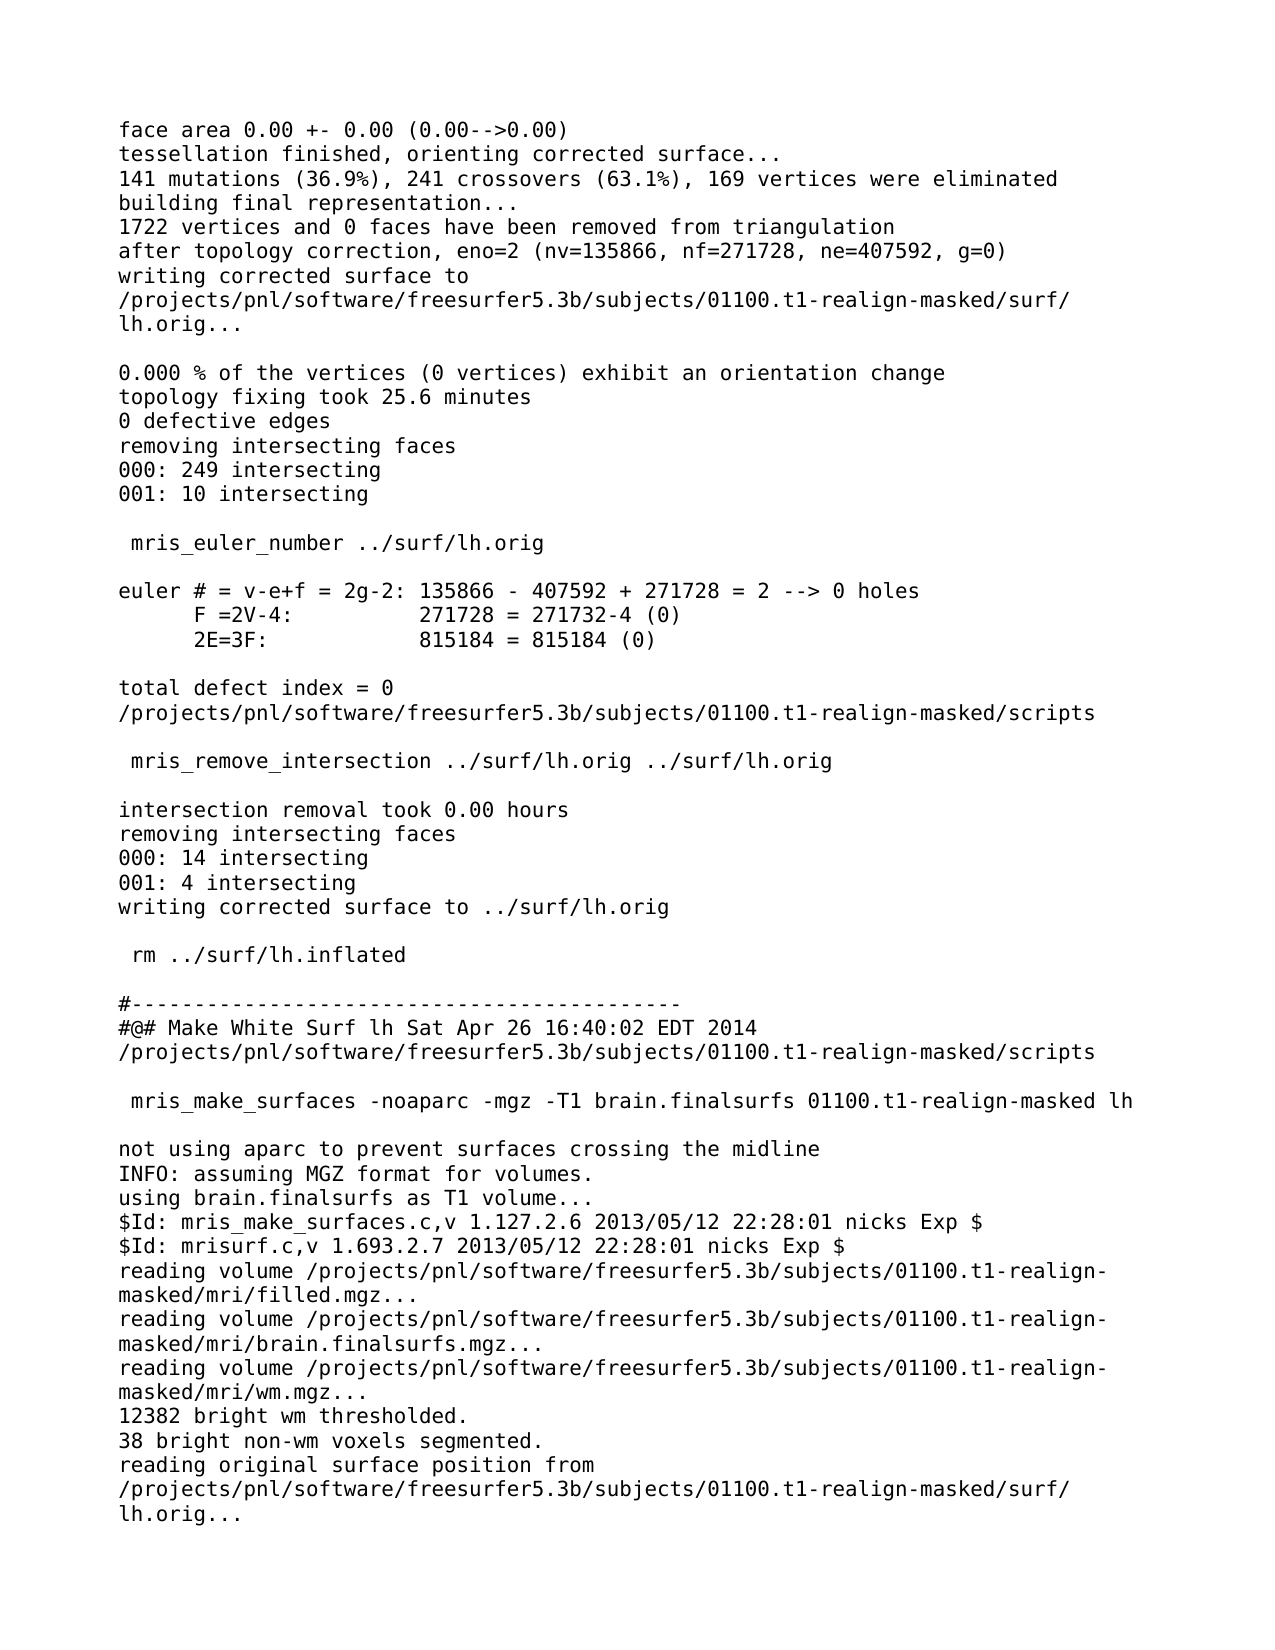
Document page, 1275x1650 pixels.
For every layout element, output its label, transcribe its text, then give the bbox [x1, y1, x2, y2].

text tessellation finished, orienting corrected surface... [118, 142, 1157, 167]
text 2E=3F: 815184 = 815184 (0) [118, 628, 1157, 652]
text #@# Make White Surf lh Sat Apr 26 16:40:02 EDT 2014 [118, 1016, 1157, 1040]
text topology fixing took 25.6 minutes [118, 385, 1157, 409]
text not using aparc to prevent surfaces crossing the midline [118, 1137, 1157, 1162]
text after topology correction, eno=2 (nv=135866, nf=271728, ne=407592, g=0) [118, 239, 1157, 264]
text writing corrected surface to ../surf/lh.orig [118, 895, 1157, 919]
text #-------------------------------------------- [118, 992, 1157, 1016]
text mris_make_surfaces -noaparc -mgz -T1 brain.finalsurfs 01100.t1-realign-masked lh [118, 1089, 1157, 1113]
text reading volume /projects/pnl/software/freesurfer5.3b/subjects/01100.t1-realign-masked/mri/brain.finalsurfs.mgz... [118, 1307, 1157, 1356]
text face area 0.00 +- 0.00 (0.00-->0.00) [118, 118, 1157, 142]
text $Id: mris_make_surfaces.c,v 1.127.2.6 2013/05/12 22:28:01 nicks Exp $ [118, 1210, 1157, 1234]
text removing intersecting faces [118, 822, 1157, 846]
text total defect index = 0 [118, 676, 1157, 701]
text mris_remove_intersection ../surf/lh.orig ../surf/lh.orig [118, 749, 1157, 773]
text $Id: mrisurf.c,v 1.693.2.7 2013/05/12 22:28:01 nicks Exp $ [118, 1234, 1157, 1259]
text 0 defective edges [118, 409, 1157, 434]
text /projects/pnl/software/freesurfer5.3b/subjects/01100.t1-realign-masked/scripts [118, 701, 1157, 725]
text 000: 14 intersecting [118, 846, 1157, 871]
text mris_euler_number ../surf/lh.orig [118, 531, 1157, 555]
text 1722 vertices and 0 faces have been removed from triangulation [118, 215, 1157, 239]
text 0.000 % of the vertices (0 vertices) exhibit an orientation change [118, 361, 1157, 385]
text intersection removal took 0.00 hours [118, 798, 1157, 822]
text F =2V-4: 271728 = 271732-4 (0) [118, 603, 1157, 628]
text 001: 10 intersecting [118, 482, 1157, 506]
text rm ../surf/lh.inflated [118, 943, 1157, 968]
text building final representation... [118, 191, 1157, 215]
text reading volume /projects/pnl/software/freesurfer5.3b/subjects/01100.t1-realign-masked/mri/wm.mgz... [118, 1356, 1157, 1404]
text /projects/pnl/software/freesurfer5.3b/subjects/01100.t1-realign-masked/scripts [118, 1040, 1157, 1065]
text reading volume /projects/pnl/software/freesurfer5.3b/subjects/01100.t1-realign-masked/mri/filled.mgz... [118, 1259, 1157, 1307]
text using brain.finalsurfs as T1 volume... [118, 1186, 1157, 1210]
text 001: 4 intersecting [118, 871, 1157, 895]
text writing corrected surface to /projects/pnl/software/freesurfer5.3b/subjects/01100.t1-realign-masked/surf/lh.orig... [118, 264, 1157, 337]
text 12382 bright wm thresholded. [118, 1404, 1157, 1429]
text reading original surface position from /projects/pnl/software/freesurfer5.3b/subjects/01100.t1-realign-masked/surf/lh.orig... [118, 1453, 1157, 1526]
text 141 mutations (36.9%), 241 crossovers (63.1%), 169 vertices were eliminated [118, 167, 1157, 191]
text 000: 249 intersecting [118, 458, 1157, 482]
text 38 bright non-wm voxels segmented. [118, 1429, 1157, 1453]
text euler # = v-e+f = 2g-2: 135866 - 407592 + 271728 = 2 --> 0 holes [118, 579, 1157, 603]
text INFO: assuming MGZ format for volumes. [118, 1162, 1157, 1186]
text removing intersecting faces [118, 434, 1157, 458]
